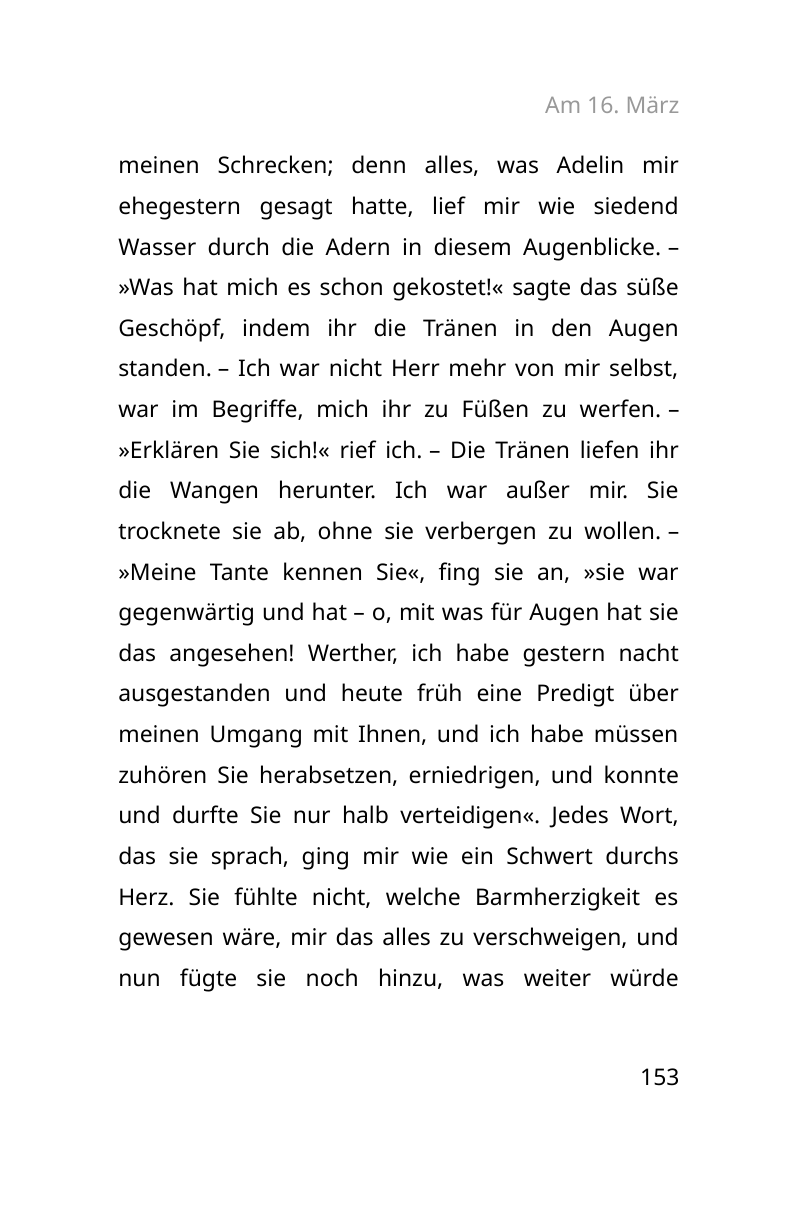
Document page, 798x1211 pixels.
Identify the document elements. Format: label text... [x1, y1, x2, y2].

text meinen Schrecken; denn alles, was Adelin mir ehegestern gesagt hatte, lief mir wie siedend Wasser durch die Adern in diesem Augenblicke. – »Was hat mich es schon gekostet!« sagte das süße Geschöpf, indem ihr die Tränen in den Augen standen. – Ich war nicht Herr mehr von mir selbst, war im Begriffe, mich ihr zu Füßen zu werfen. – »Erklären Sie sich!« rief ich. – Die Tränen liefen ihr die Wangen herunter. Ich war außer mir. Sie trocknete sie ab, ohne sie verbergen zu wollen. – »Meine Tante kennen Sie«, fing sie an, »sie war gegenwärtig und hat – o, mit was für Augen hat sie das angesehen! Werther, ich habe gestern nacht ausgestanden und heute früh eine Predigt über meinen Umgang mit Ihnen, und ich habe müssen zuhören Sie herabsetzen, erniedrigen, und konnte und durfte Sie nur halb verteidigen«. Jedes Wort, das sie sprach, ging mir wie ein Schwert durchs Herz. Sie fühlte nicht, welche Barmherzigkeit es gewesen wäre, mir das alles zu verschweigen, und nun fügte sie noch hinzu, was weiter würde [118, 149, 679, 993]
